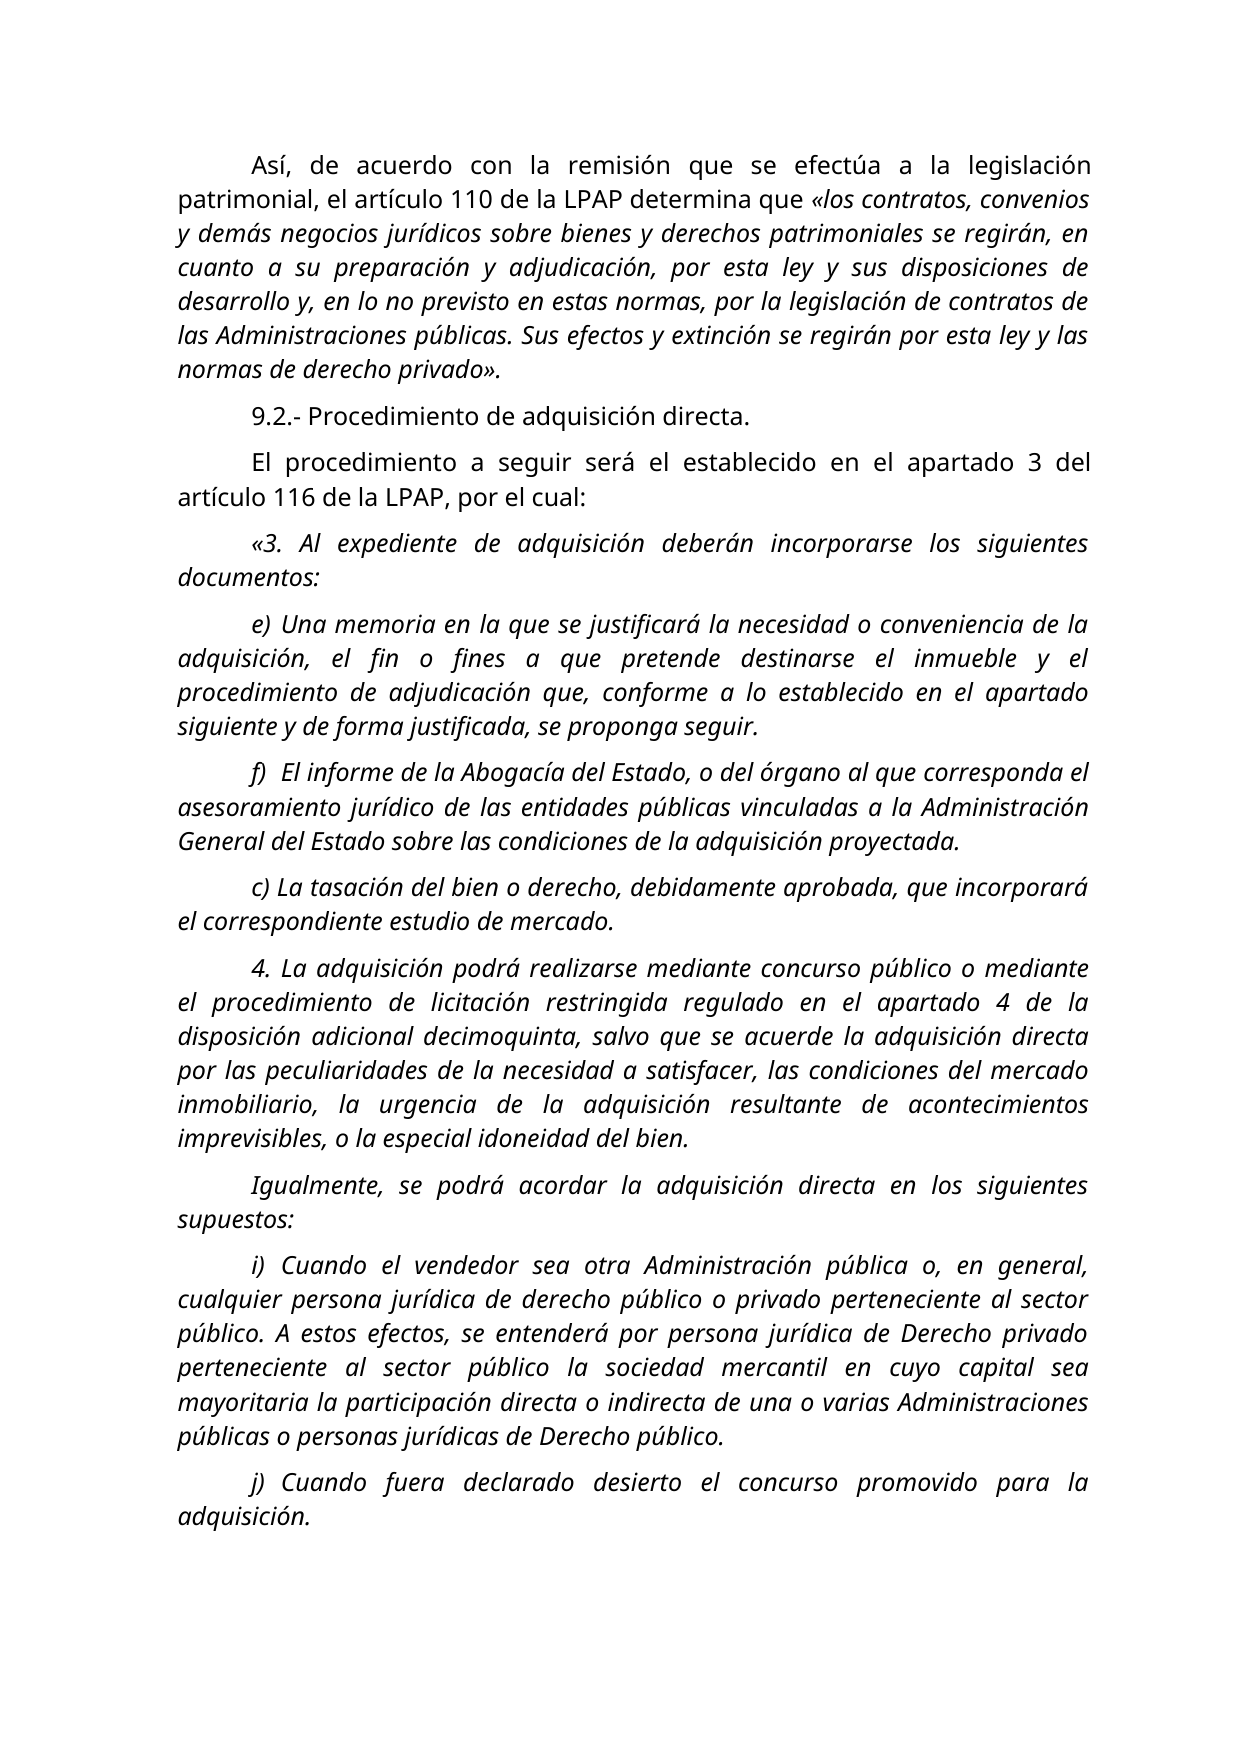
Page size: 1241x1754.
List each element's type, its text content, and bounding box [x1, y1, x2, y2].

text El procedimiento a seguir será el establecido en el apartado 3 del artículo 116 de la LPAP, por el cual: [177, 445, 1093, 513]
list Una memoria en la que se justificará la necesidad o conveniencia de la adquisición, el fin o fines a que pretende destinarse el inmueble y el procedimiento de adjudicación que, conforme a lo establecido en el apartado siguiente y de forma justificada, se proponga seguir. [177, 606, 1093, 743]
list Cuando el vendedor sea otra Administración pública o, en general, cualquier persona jurídica de derecho público o privado perteneciente al sector público. A estos efectos, se entenderá por persona jurídica de Derecho privado perteneciente al sector público la sociedad mercantil en cuyo capital sea mayoritaria la participación directa o indirecta de una o varias Administraciones públicas o personas jurídicas de Derecho público. [177, 1248, 1093, 1452]
text Igualmente, se podrá acordar la adquisición directa en los siguientes supuestos: [177, 1167, 1093, 1235]
list Cuando fuera declarado desierto el concurso promovido para la adquisición. [177, 1465, 1093, 1533]
text 4. La adquisición podrá realizarse mediante concurso público o mediante el procedimiento de licitación restringida regulado en el apartado 4 de la disposición adicional decimoquinta, salvo que se acuerde la adquisición directa por las peculiaridades de la necesidad a satisfacer, las condiciones del mercado inmobiliario, la urgencia de la adquisición resultante de acontecimientos imprevisibles, o la especial idoneidad del bien. [177, 950, 1093, 1155]
text c) La tasación del bien o derecho, debidamente aprobada, que incorporará el correspondiente estudio de mercado. [177, 870, 1093, 938]
list El informe de la Abogacía del Estado, o del órgano al que corresponda el asesoramiento jurídico de las entidades públicas vinculadas a la Administración General del Estado sobre las condiciones de la adquisición proyectada. [177, 755, 1093, 857]
text Así, de acuerdo con la remisión que se efectúa a la legislación patrimonial, el artículo 110 de la LPAP determina que «los contratos, convenios y demás negocios jurídicos sobre bienes y derechos patrimoniales se regirán, en cuanto a su preparación y adjudicación, por esta ley y sus disposiciones de desarrollo y, en lo no previsto en estas normas, por la legislación de contratos de las Administraciones públicas. Sus efectos y extinción se regirán por esta ley y las normas de derecho privado». [177, 148, 1093, 386]
text 9.2.- Procedimiento de adquisición directa. [177, 398, 1093, 433]
text «3. Al expediente de adquisición deberán incorporarse los siguientes documentos: [177, 526, 1093, 594]
